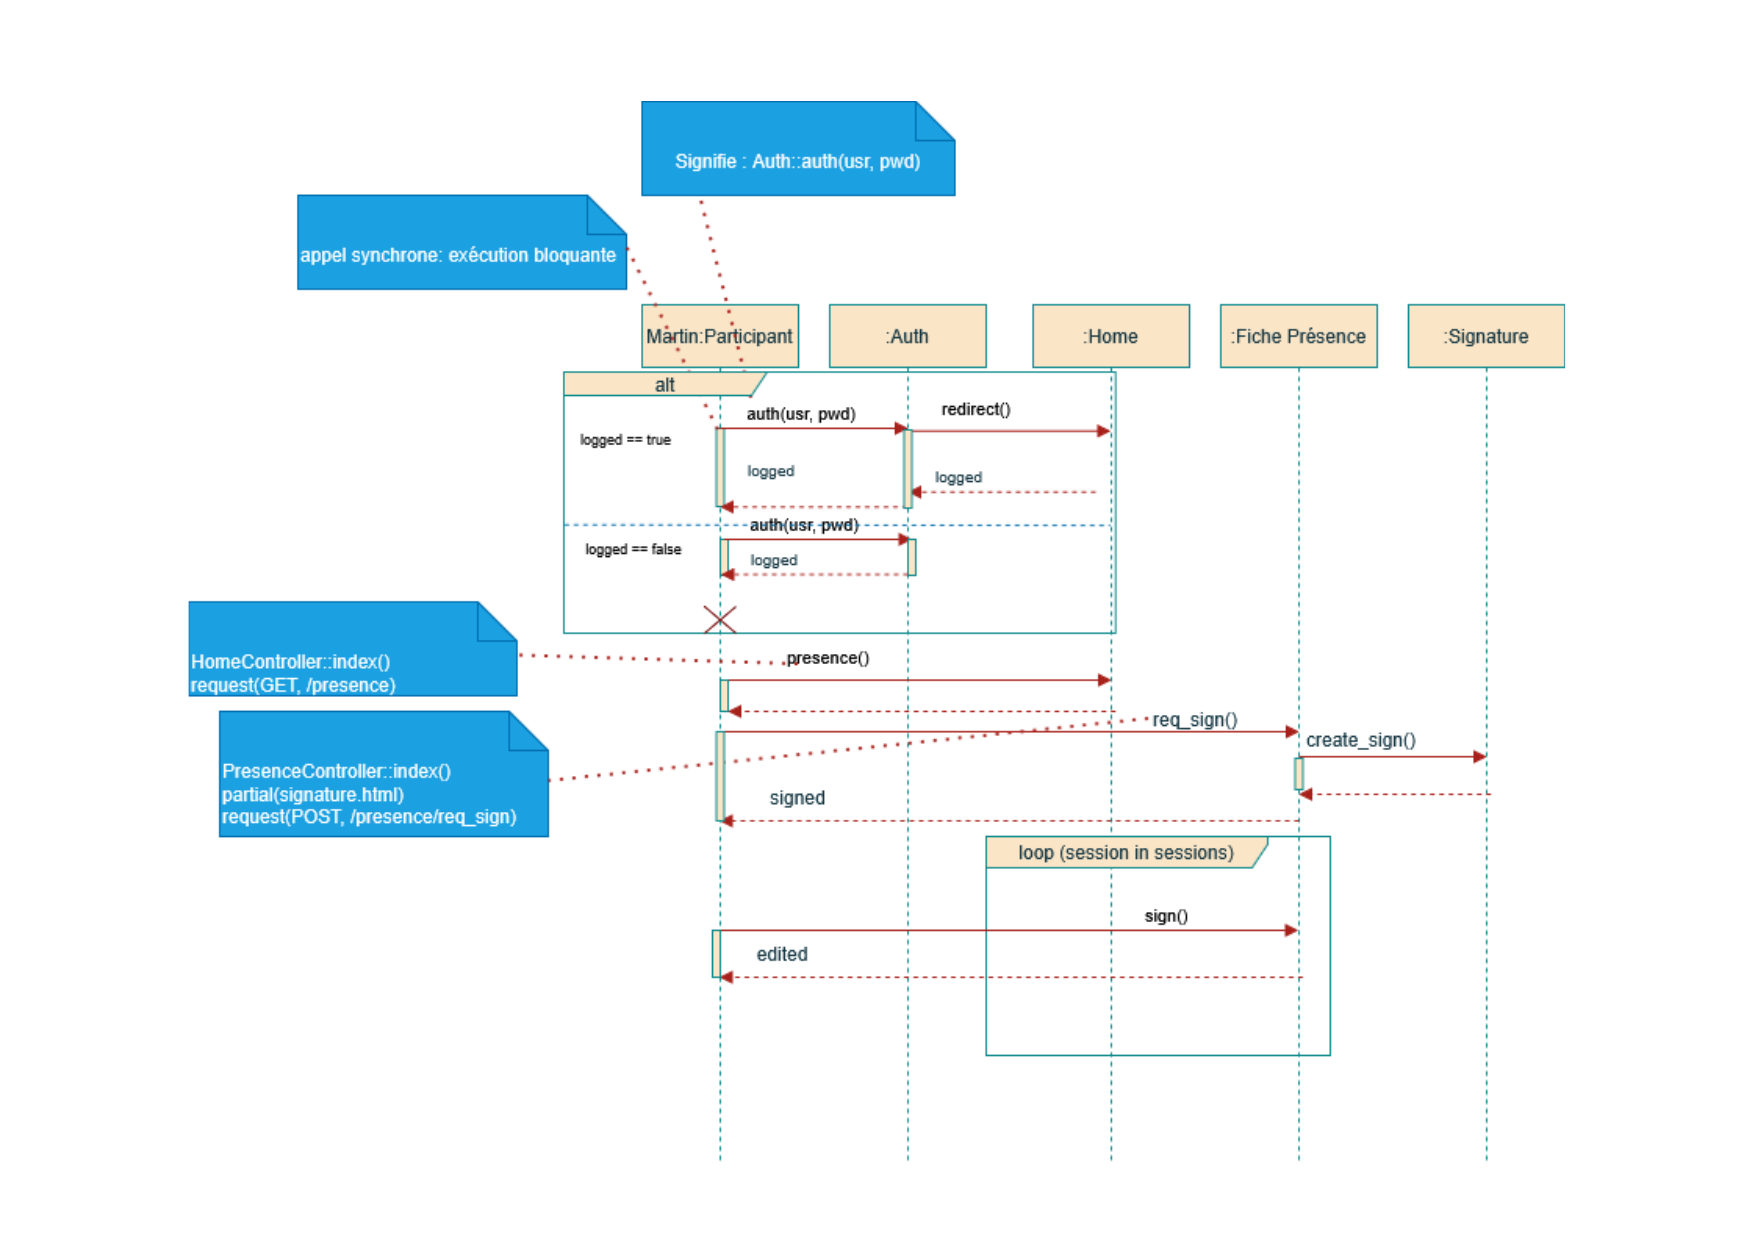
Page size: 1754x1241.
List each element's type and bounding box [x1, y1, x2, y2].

picture [188, 101, 1566, 1166]
